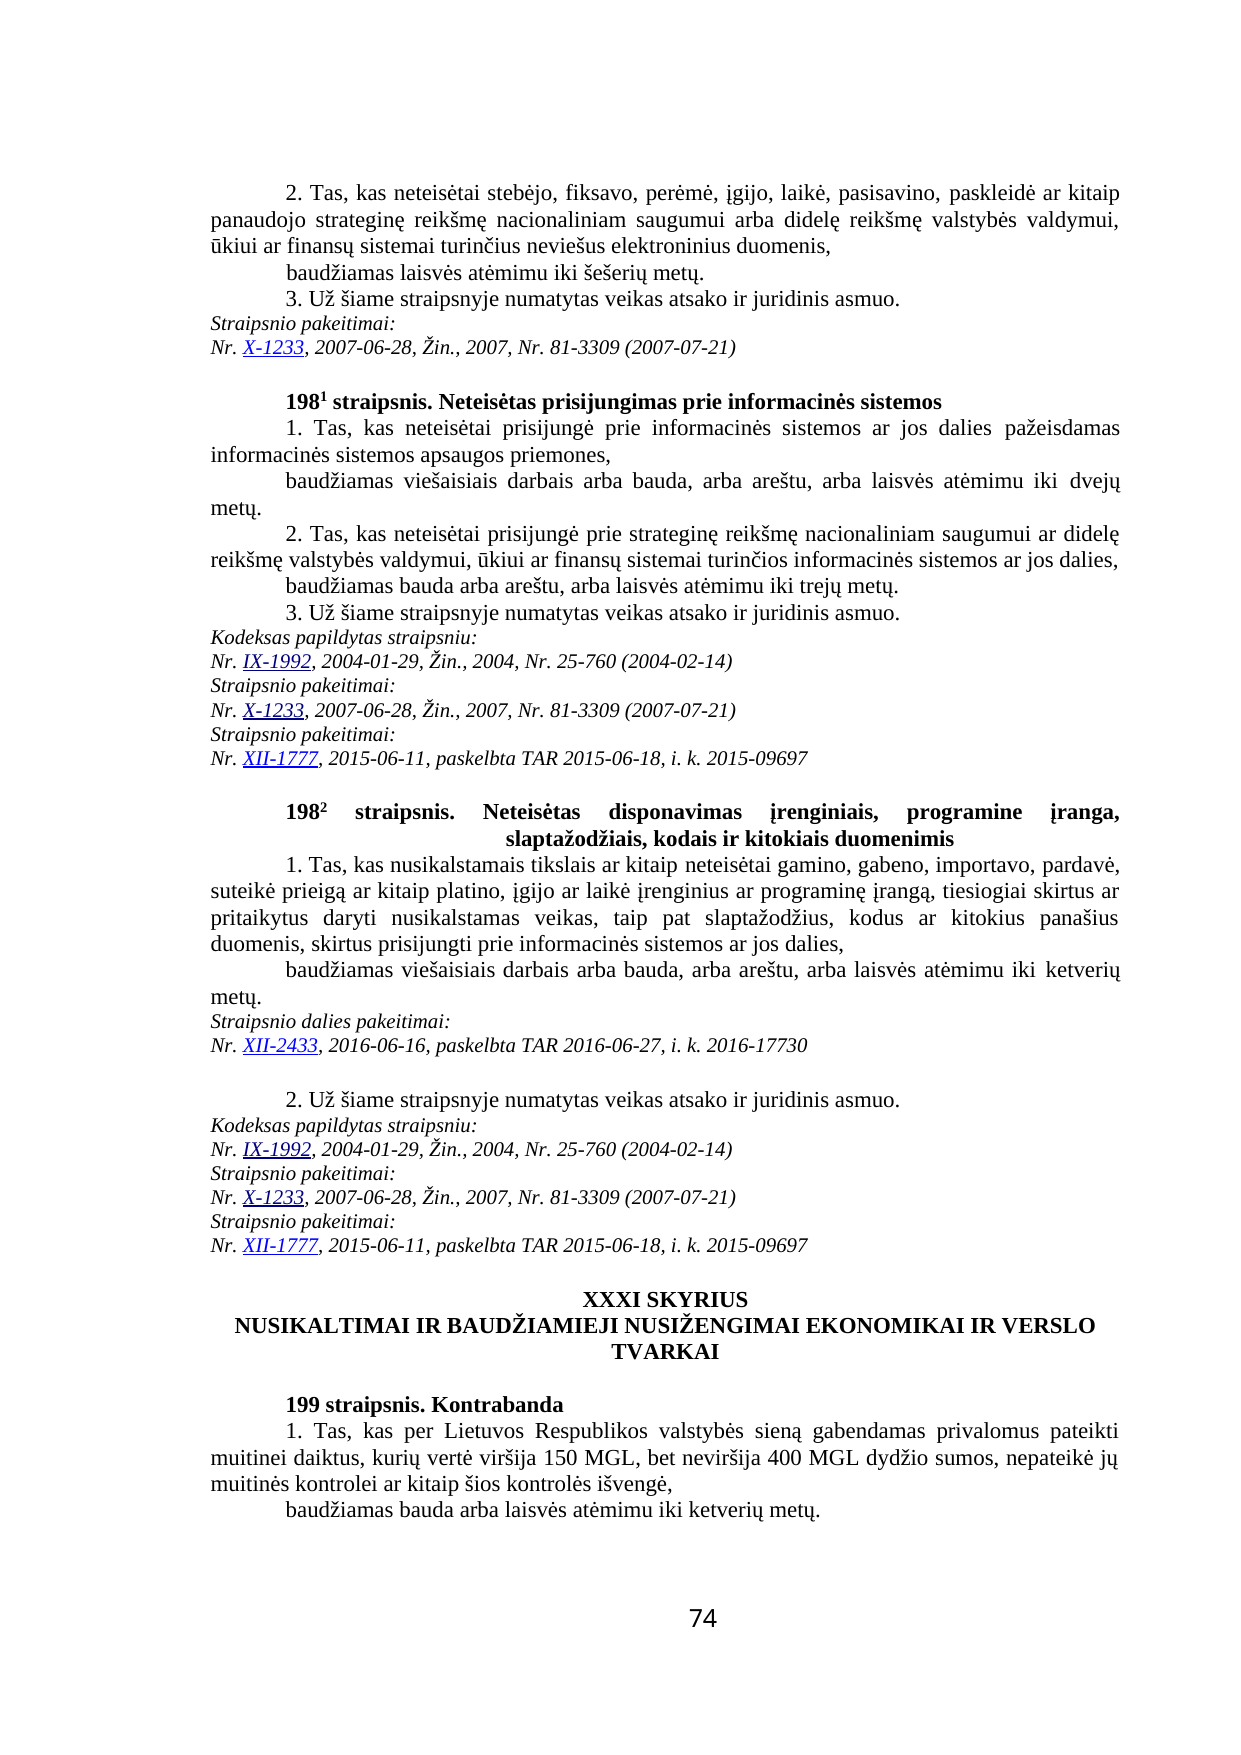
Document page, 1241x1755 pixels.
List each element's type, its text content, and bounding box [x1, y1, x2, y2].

text baudžiamas bauda arba laisvės atėmimu iki ketverių metų. [210, 1496, 1120, 1523]
text 3. Už šiame straipsnyje numatytas veikas atsako ir juridinis asmuo. [210, 599, 1120, 625]
text Kodeksas papildytas straipsniu: [210, 1112, 1120, 1137]
text baudžiamas bauda arba areštu, arba laisvės atėmimu iki trejų metų. [210, 573, 1120, 599]
text 199 straipsnis. Kontrabanda [210, 1391, 1120, 1417]
text Kodeksas papildytas straipsniu: [210, 625, 1120, 649]
text Straipsnio pakeitimai: [210, 673, 1120, 697]
text NUSIKALTIMAI IR BAUDŽIAMIEJI NUSIŽENGIMAI EKONOMIKAI IR VERSLO TVARKAI [210, 1312, 1120, 1365]
text Nr. IX-1992, 2004-01-29, Žin., 2004, Nr. 25-760 (2004-02-14) [210, 1137, 1120, 1161]
text 1982 straipsnis. Neteisėtas disponavimas įrenginiais, programine įranga, slaptažodžiais, kodais ir kitokiais duomenimis [285, 798, 1120, 851]
text 2. Tas, kas neteisėtai stebėjo, fiksavo, perėmė, įgijo, laikė, pasisavino, paskleidė ar kitaip panaudojo strateginę reikšmę nacionaliniam saugumui arba didelę reikšmę valstybės valdymui, ūkiui ar finansų sistemai turinčius neviešus elektroninius duomenis, [210, 179, 1120, 258]
text 2. Tas, kas neteisėtai prisijungė prie strateginę reikšmę nacionaliniam saugumui ar didelę reikšmę valstybės valdymui, ūkiui ar finansų sistemai turinčios informacinės sistemos ar jos dalies, [210, 520, 1120, 573]
text baudžiamas viešaisiais darbais arba bauda, arba areštu, arba laisvės atėmimu iki dvejų metų. [210, 467, 1120, 520]
text baudžiamas viešaisiais darbais arba bauda, arba areštu, arba laisvės atėmimu iki ketverių metų. [210, 957, 1120, 1009]
text Nr. X-1233, 2007-06-28, Žin., 2007, Nr. 81-3309 (2007-07-21) [210, 697, 1120, 722]
text Nr. X-1233, 2007-06-28, Žin., 2007, Nr. 81-3309 (2007-07-21) [210, 1185, 1120, 1209]
text Nr. XII-1777, 2015-06-11, paskelbta TAR 2015-06-18, i. k. 2015-09697 [210, 1233, 1120, 1257]
text 3. Už šiame straipsnyje numatytas veikas atsako ir juridinis asmuo. [210, 285, 1120, 311]
text 1. Tas, kas neteisėtai prisijungė prie informacinės sistemos ar jos dalies pažeisdamas informacinės sistemos apsaugos priemones, [210, 414, 1120, 467]
text 1981 straipsnis. Neteisėtas prisijungimas prie informacinės sistemos [210, 388, 1120, 414]
text Straipsnio pakeitimai: [210, 1209, 1120, 1233]
text Straipsnio pakeitimai: [210, 311, 1120, 335]
text 2. Už šiame straipsnyje numatytas veikas atsako ir juridinis asmuo. [210, 1086, 1120, 1112]
text Nr. IX-1992, 2004-01-29, Žin., 2004, Nr. 25-760 (2004-02-14) [210, 649, 1120, 673]
text Straipsnio pakeitimai: [210, 722, 1120, 746]
text 1. Tas, kas per Lietuvos Respublikos valstybės sieną gabendamas privalomus pateikti muitinei daiktus, kurių vertė viršija 150 MGL, bet neviršija 400 MGL dydžio sumos, nepateikė jų muitinės kontrolei ar kitaip šios kontrolės išvengė, [210, 1417, 1120, 1496]
text Nr. XII-1777, 2015-06-11, paskelbta TAR 2015-06-18, i. k. 2015-09697 [210, 746, 1120, 770]
text Nr. XII-2433, 2016-06-16, paskelbta TAR 2016-06-27, i. k. 2016-17730 [210, 1033, 1120, 1057]
text baudžiamas laisvės atėmimu iki šešerių metų. [210, 258, 1106, 285]
text Straipsnio dalies pakeitimai: [210, 1009, 1120, 1033]
text Nr. X-1233, 2007-06-28, Žin., 2007, Nr. 81-3309 (2007-07-21) [210, 335, 1120, 359]
text XXXI SKYRIUS [210, 1286, 1120, 1312]
text 1. Tas, kas nusikalstamais tikslais ar kitaip neteisėtai gamino, gabeno, importavo, pardavė, suteikė prieigą ar kitaip platino, įgijo ar laikė įrenginius ar programinę įrangą, tiesiogiai skirtus ar pritaikytus daryti nusikalstamas veikas, taip pat slaptažodžius, kodus ar kitokius panašius duomenis, skirtus prisijungti prie informacinės sistemos ar jos dalies, [210, 851, 1120, 957]
text Straipsnio pakeitimai: [210, 1161, 1120, 1185]
